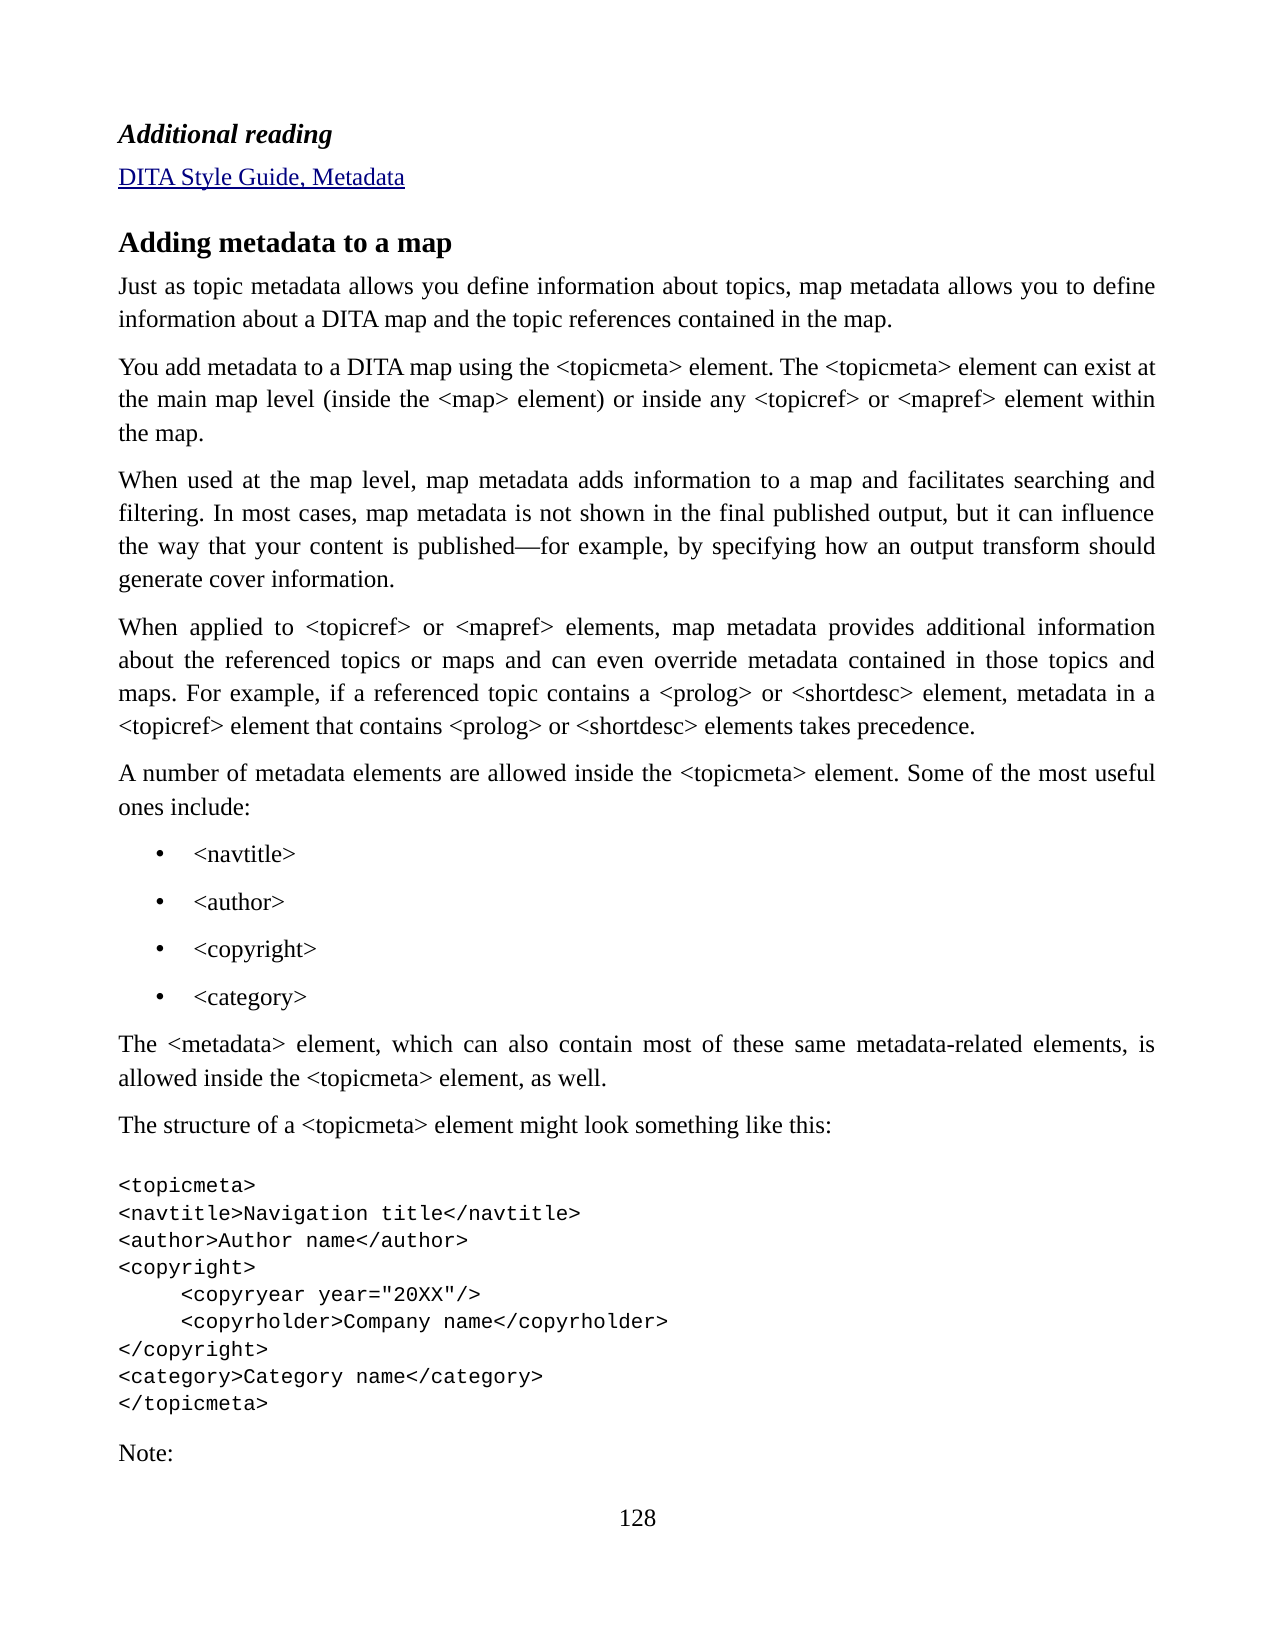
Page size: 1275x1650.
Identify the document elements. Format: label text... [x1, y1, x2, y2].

text When applied to <topicref> or <mapref> elements, map metadata provides additional information about the referenced topics or maps and can even override metadata contained in those topics and maps. For example, if a referenced topic contains a <prolog> or <shortdesc> element, metadata in a <topicref> element that contains <prolog> or <shortdesc> elements takes precedence. [118, 612, 1157, 740]
list <category> [156, 982, 1157, 1011]
text A number of metadata elements are allowed inside the <topicmeta> element. Some of the most useful ones include: [118, 758, 1157, 820]
text When used at the map level, map metadata adds information to a map and facilitates searching and filtering. In most cases, map metadata is not shown in the final published output, but it can influence the way that your content is published—for example, by specifying how an output transform should generate cover information. [118, 465, 1157, 593]
subtitle Adding metadata to a map [118, 225, 1157, 258]
text You add metadata to a DITA map using the <topicmeta> element. The <topicmeta> element can exist at the main map level (inside the <map> element) or inside any <topicref> or <mapref> element within the map. [118, 352, 1157, 446]
list <navtitle> [156, 839, 1157, 868]
text Note: [118, 1438, 1157, 1467]
list <author> [156, 887, 1157, 916]
text The structure of a <topicmeta> element might look something like this: [118, 1110, 1157, 1139]
text <topicmeta> <navtitle>Navigation title</navtitle> <author>Author name</author> <copyright> <copyryear year="20XX"/> <copyrholder>Company name</copyrholder> </copyright> <category>Category name</category> </topicmeta> [118, 1176, 1157, 1417]
text DITA Style Guide, Metadata [118, 162, 1157, 191]
subtitle Additional reading [118, 118, 1157, 150]
text The <metadata> element, which can also contain most of these same metadata-related elements, is allowed inside the <topicmeta> element, as well. [118, 1029, 1157, 1091]
list <copyright> [156, 934, 1157, 963]
text Just as topic metadata allows you define information about topics, map metadata allows you to define information about a DITA map and the topic references contained in the map. [118, 271, 1157, 333]
